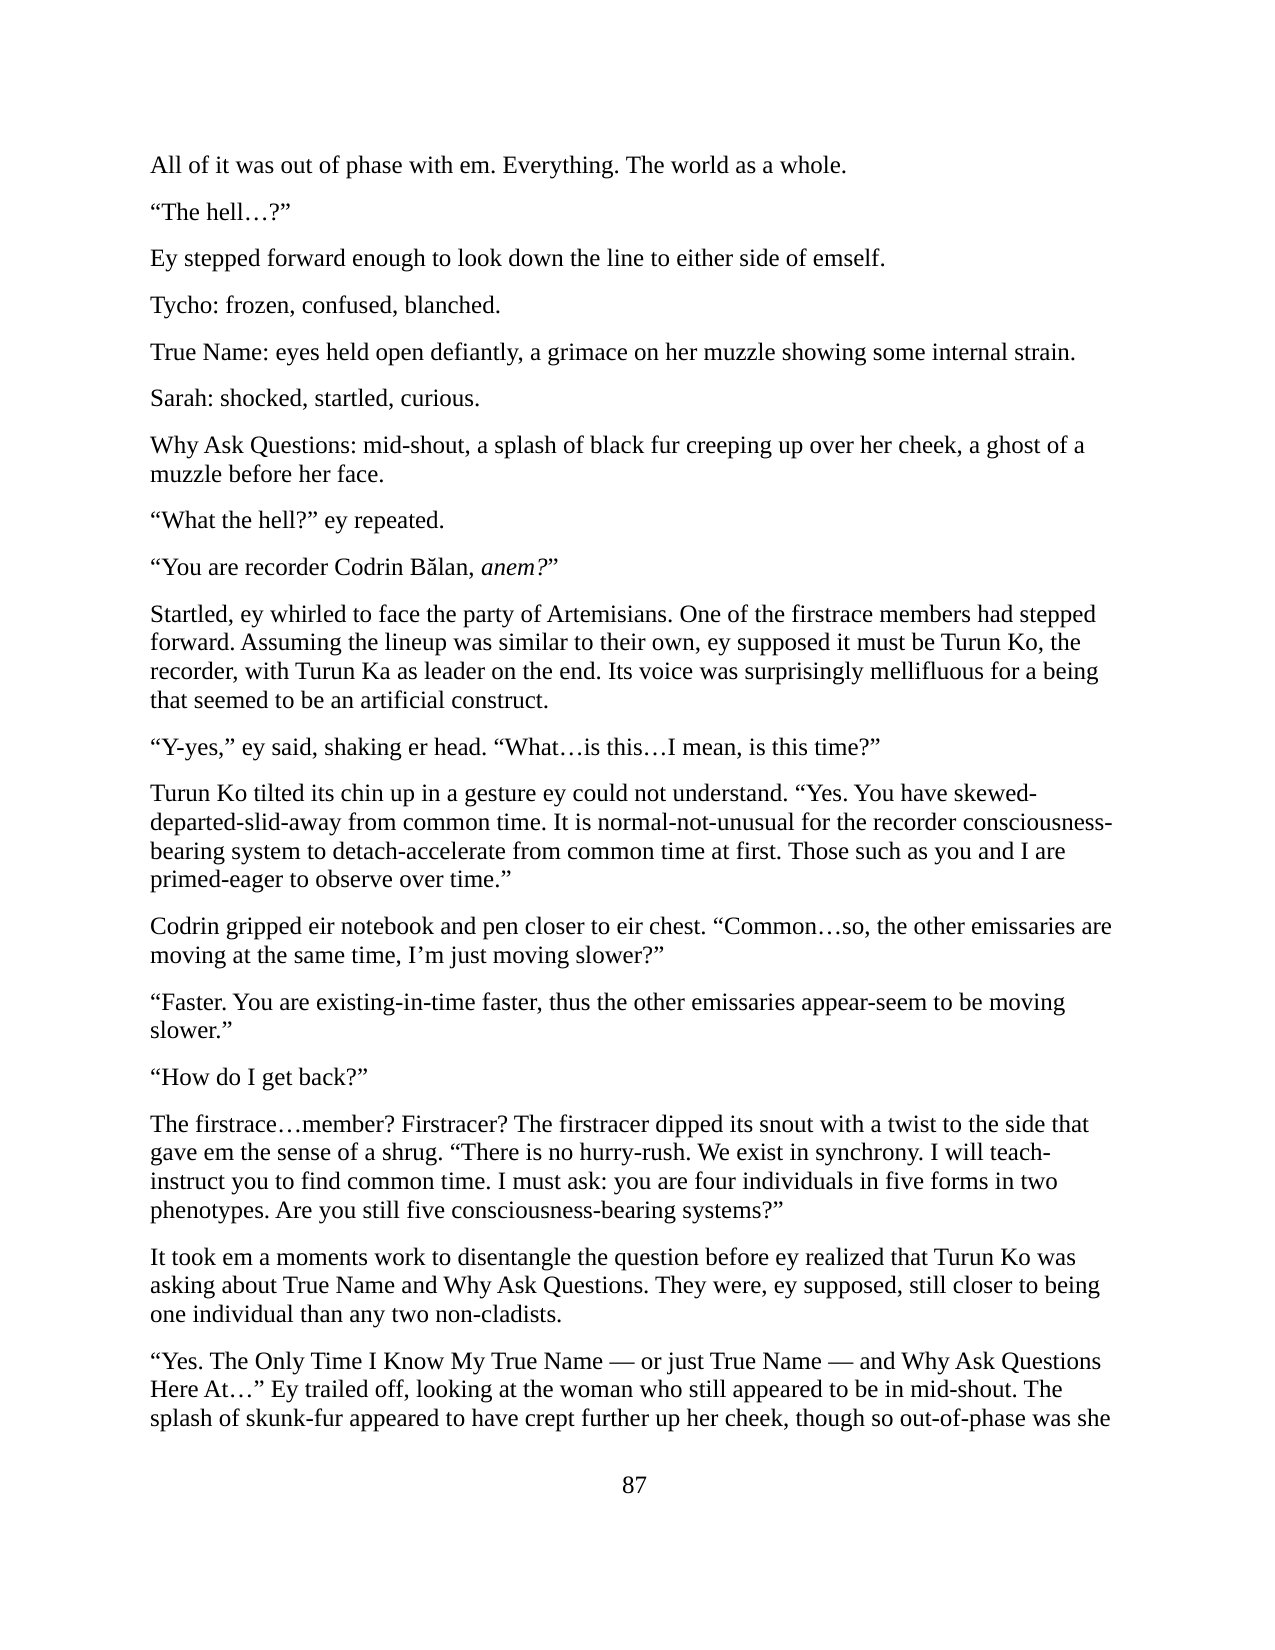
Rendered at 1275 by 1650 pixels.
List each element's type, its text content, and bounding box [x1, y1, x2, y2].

text “The hell…?” [150, 197, 1125, 225]
text Codrin gripped eir notebook and pen closer to eir chest. “Common…so, the other emissaries are moving at the same time, I’m just moving slower?” [150, 911, 1125, 969]
text It took em a moments work to disentangle the question before ey realized that Turun Ko was asking about True Name and Why Ask Questions. They were, ey supposed, still closer to being one individual than any two non-cladists. [150, 1242, 1125, 1328]
text True Name: eyes held open defiantly, a grimace on her muzzle showing some internal strain. [150, 337, 1125, 365]
text Tycho: frozen, confused, blanched. [150, 290, 1125, 319]
text Sarah: shocked, startled, curious. [150, 383, 1125, 412]
text Startled, ey whirled to face the party of Artemisians. One of the firstrace members had stepped forward. Assuming the lineup was similar to their own, ey supposed it must be Turun Ko, the recorder, with Turun Ka as leader on the end. Its voice was surprisingly mellifluous for a being that seemed to be an artificial construct. [150, 599, 1125, 714]
text “Yes. The Only Time I Know My True Name — or just True Name — and Why Ask Questions Here At…” Ey trailed off, looking at the woman who still appeared to be in mid-shout. The splash of skunk-fur appeared to have crept further up her cheek, though so out-of-phase was she [150, 1346, 1125, 1432]
text “How do I get back?” [150, 1062, 1125, 1091]
text Ey stepped forward enough to look down the line to either side of emself. [150, 243, 1125, 272]
text “What the hell?” ey repeated. [150, 505, 1125, 534]
text Why Ask Questions: mid-shout, a splash of black fur creeping up over her cheek, a ghost of a muzzle before her face. [150, 430, 1125, 487]
text The firstrace…member? Firstracer? The firstracer dipped its snout with a twist to the side that gave em the sense of a shrug. “There is no hurry-rush. We exist in synchrony. I will teach-instruct you to find common time. I must ask: you are four individuals in five forms in two phenotypes. Are you still five consciousness-bearing systems?” [150, 1109, 1125, 1224]
text “Faster. You are existing-in-time faster, thus the other emissaries appear-seem to be moving slower.” [150, 987, 1125, 1044]
text Turun Ko tilted its chin up in a gesture ey could not understand. “Yes. You have skewed-departed-slid-away from common time. It is normal-not-unusual for the recorder consciousness-bearing system to detach-accelerate from common time at first. Those such as you and I are primed-eager to observe over time.” [150, 778, 1125, 893]
text All of it was out of phase with em. Everything. The world as a whole. [150, 150, 1125, 179]
text “You are recorder Codrin Bălan, anem?” [150, 552, 1125, 581]
text “Y-yes,” ey said, shaking er head. “What…is this…I mean, is this time?” [150, 732, 1125, 760]
